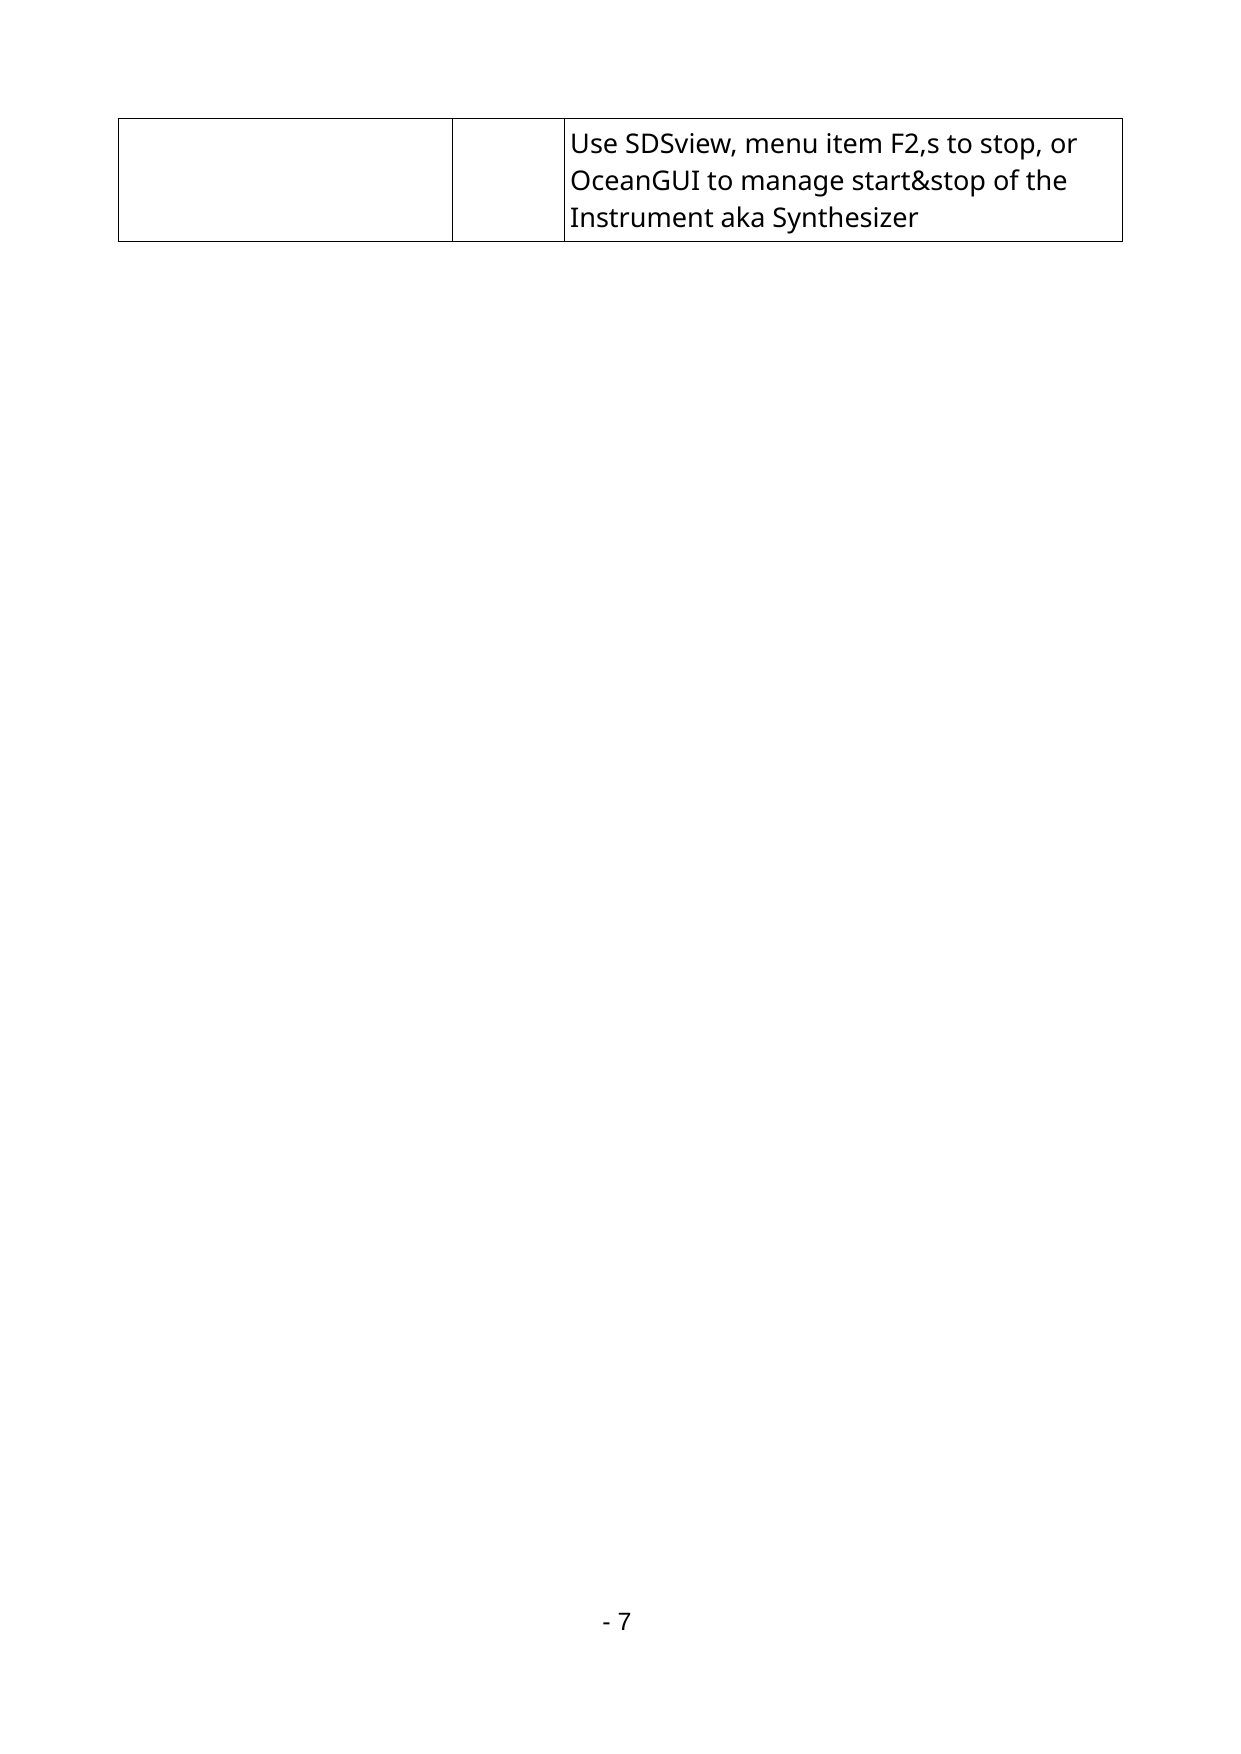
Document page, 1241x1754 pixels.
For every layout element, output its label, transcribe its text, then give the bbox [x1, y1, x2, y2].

table_cell [453, 119, 564, 241]
table_cell Use SDSview, menu item F2,s to stop, or OceanGUI to manage start&stop of the Instrument aka Synthesizer [565, 119, 1122, 241]
table_cell [119, 119, 452, 241]
